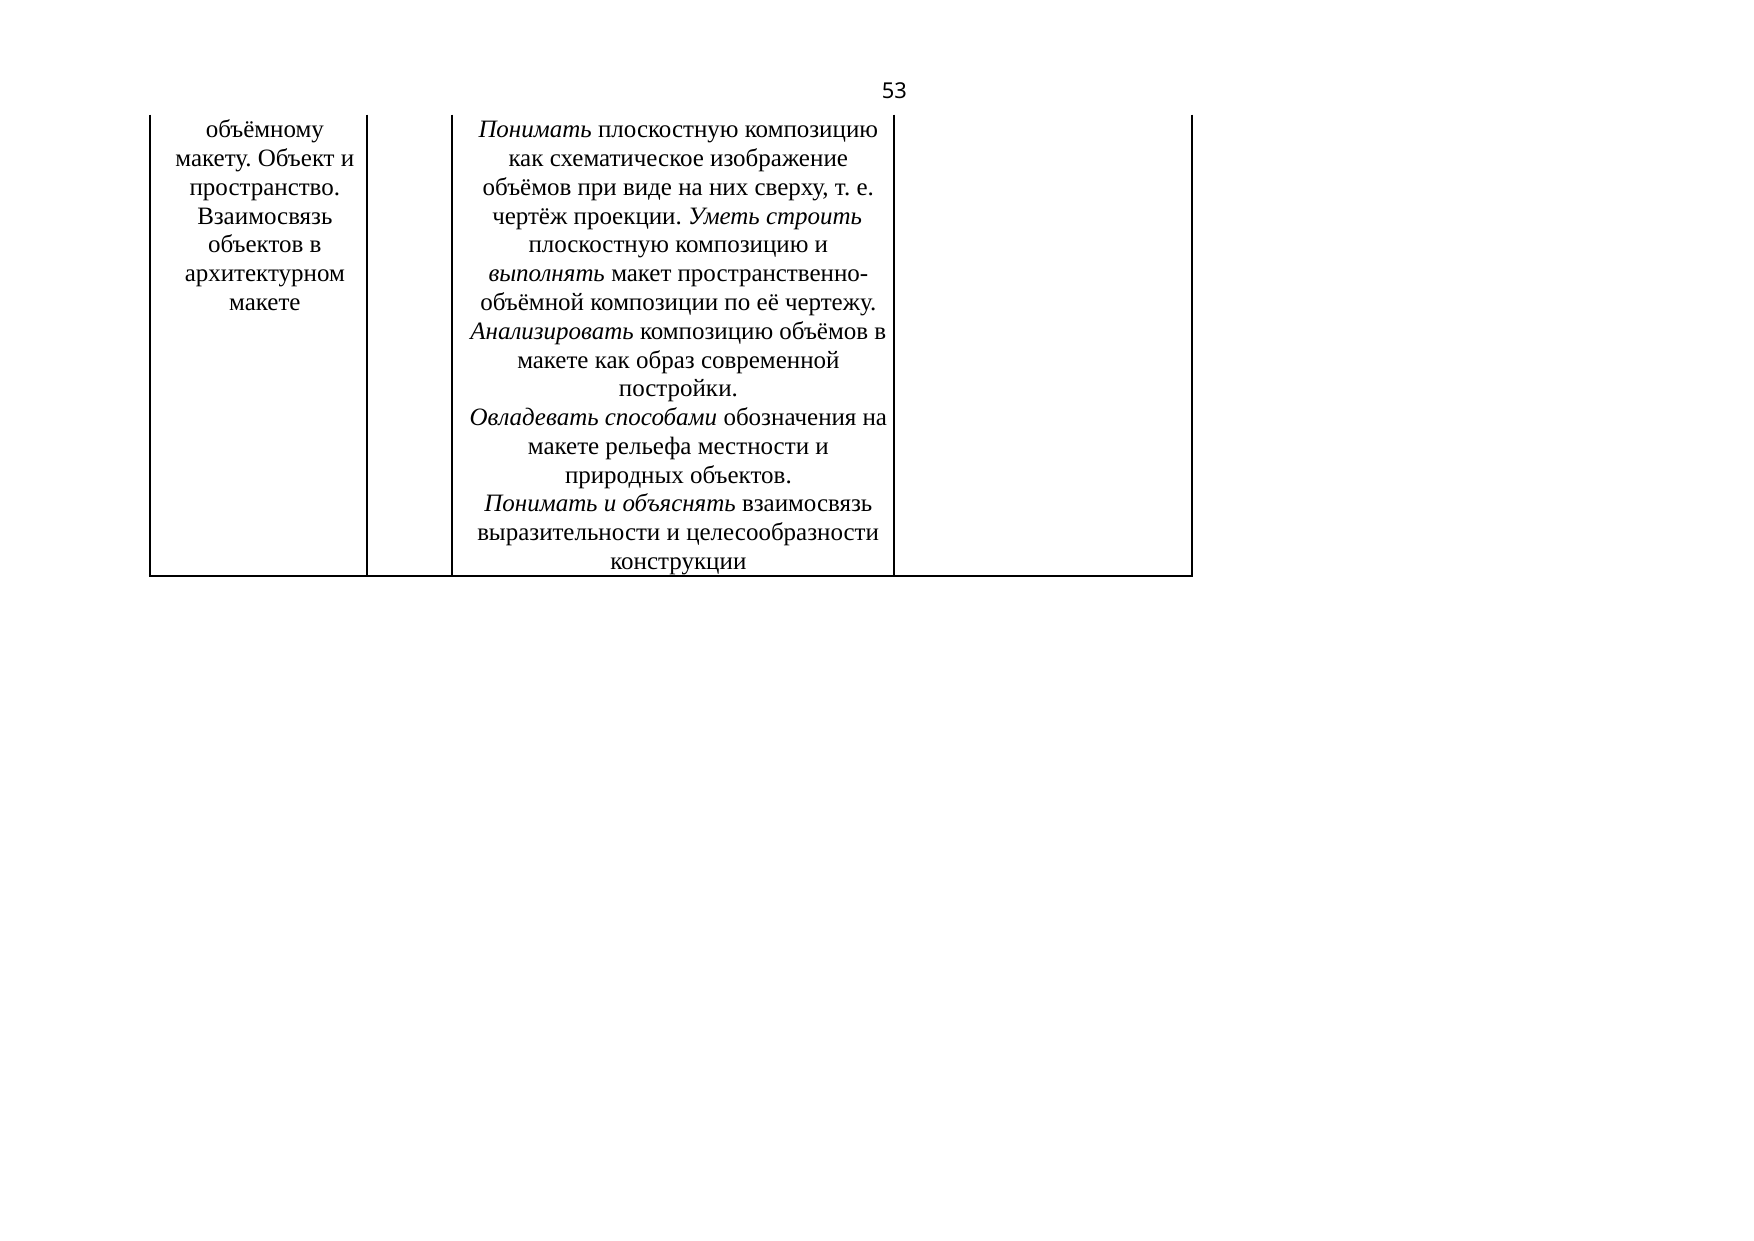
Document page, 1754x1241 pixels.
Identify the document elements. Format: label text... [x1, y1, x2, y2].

table_cell [368, 517, 451, 546]
table_cell пространство. [151, 172, 366, 201]
table_cell [368, 258, 451, 287]
table_cell плоскостную композицию и [453, 230, 893, 258]
table_cell архитектурном [151, 258, 366, 287]
table_cell [151, 345, 366, 373]
table_cell [368, 172, 451, 201]
table_cell [895, 201, 1191, 229]
table_cell [368, 287, 451, 316]
table_cell [151, 316, 366, 344]
table_cell [151, 489, 366, 517]
table_cell [151, 402, 366, 431]
table_cell макете рельефа местности и [453, 431, 893, 460]
table_cell [151, 374, 366, 402]
table_cell [368, 374, 451, 402]
table_cell Анализировать композицию объёмов в [453, 316, 893, 344]
table_cell макете [151, 287, 366, 316]
table_cell макету. Объект и [151, 143, 366, 172]
table_cell Взаимосвязь [151, 201, 366, 229]
table_cell как схематическое изображение [453, 143, 893, 172]
table_cell [895, 287, 1191, 316]
table_cell Овладевать способами обозначения на [453, 402, 893, 431]
table_cell макете как образ современной [453, 345, 893, 373]
table_cell [368, 345, 451, 373]
table_cell [368, 201, 451, 229]
table_cell постройки. [453, 374, 893, 402]
table_cell [368, 546, 451, 575]
table_cell Понимать плоскостную композицию [453, 115, 893, 143]
table_cell выразительности и целесообразности [453, 517, 893, 546]
table_cell [368, 489, 451, 517]
table_cell [368, 402, 451, 431]
table_cell [895, 431, 1191, 460]
table_cell [151, 517, 366, 546]
table_cell объёмной композиции по её чертежу. [453, 287, 893, 316]
table_cell [895, 402, 1191, 431]
table_cell [368, 143, 451, 172]
table_cell [368, 460, 451, 488]
table_cell [368, 431, 451, 460]
table_cell [895, 143, 1191, 172]
table_cell [895, 489, 1191, 517]
table_cell [895, 374, 1191, 402]
table_cell [368, 316, 451, 344]
table_cell [895, 546, 1191, 575]
table_cell объёмному [151, 115, 366, 143]
table_cell [895, 345, 1191, 373]
table_cell Понимать и объяснять взаимосвязь [453, 489, 893, 517]
table_cell объектов в [151, 230, 366, 258]
table_cell [895, 316, 1191, 344]
table_cell [895, 115, 1191, 143]
table_cell [895, 258, 1191, 287]
table_cell [151, 460, 366, 488]
table_cell [151, 546, 366, 575]
table_cell конструкции [453, 546, 893, 575]
table_cell [895, 172, 1191, 201]
table_cell [895, 460, 1191, 488]
table_cell объёмов при виде на них сверху, т. е. [453, 172, 893, 201]
table_cell [151, 431, 366, 460]
table_cell [895, 230, 1191, 258]
table_cell природных объектов. [453, 460, 893, 488]
table_cell выполнять макет пространственно- [453, 258, 893, 287]
table_cell чертёж проекции. Уметь строить [453, 201, 893, 229]
table_cell [895, 517, 1191, 546]
table_cell [368, 115, 451, 143]
table_cell [368, 230, 451, 258]
